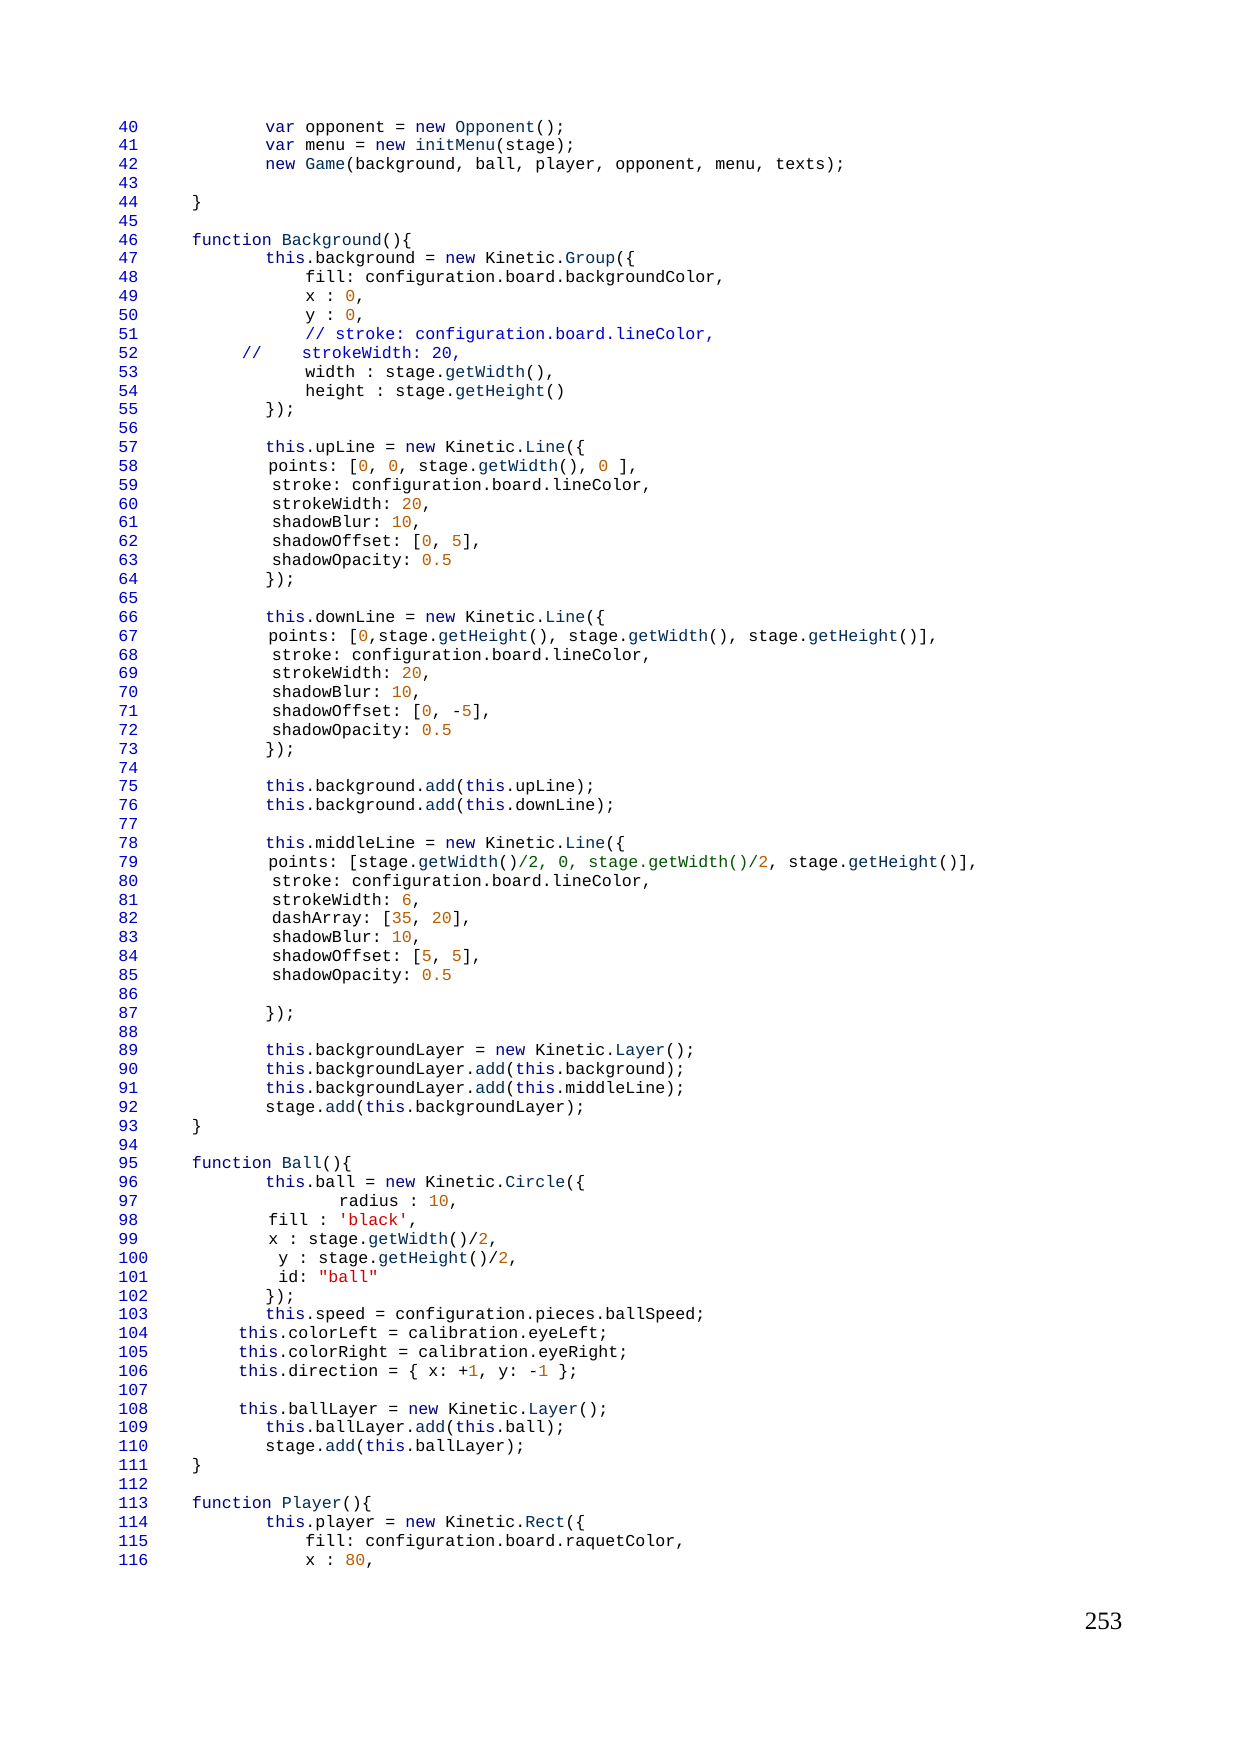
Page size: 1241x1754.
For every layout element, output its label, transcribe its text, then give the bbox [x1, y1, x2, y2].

text 77 [118, 816, 1122, 834]
text 66 this.downLine = new Kinetic.Line({ [118, 608, 1122, 627]
text 111 } [118, 1457, 1122, 1476]
text 99 x : stage.getWidth()/2, [118, 1231, 1122, 1249]
text 75 this.background.add(this.upLine); [118, 778, 1122, 797]
text 57 this.upLine = new Kinetic.Line({ [118, 439, 1122, 457]
text 46 function Background(){ [118, 231, 1122, 250]
text 102 }); [118, 1287, 1122, 1306]
text 41 var menu = new initMenu(stage); [118, 137, 1122, 156]
text 92 stage.add(this.backgroundLayer); [118, 1098, 1122, 1117]
text 58 points: [0, 0, stage.getWidth(), 0 ], [118, 457, 1122, 476]
text 48 fill: configuration.board.backgroundColor, [118, 269, 1122, 288]
text 65 [118, 589, 1122, 608]
text 62 shadowOffset: [0, 5], [118, 533, 1122, 552]
text 93 } [118, 1117, 1122, 1136]
text 52 // strokeWidth: 20, [118, 344, 1122, 363]
text 63 shadowOpacity: 0.5 [118, 552, 1122, 571]
text 50 y : 0, [118, 307, 1122, 326]
text 68 stroke: configuration.board.lineColor, [118, 646, 1122, 665]
text 94 [118, 1136, 1122, 1155]
text 49 x : 0, [118, 288, 1122, 307]
text 86 [118, 985, 1122, 1004]
text 67 points: [0,stage.getHeight(), stage.getWidth(), stage.getHeight()], [118, 627, 1122, 646]
text 42 new Game(background, ball, player, opponent, menu, texts); [118, 156, 1122, 175]
text 98 fill : 'black', [118, 1212, 1122, 1231]
text 64 }); [118, 571, 1122, 589]
text 51 // stroke: configuration.board.lineColor, [118, 326, 1122, 344]
text 115 fill: configuration.board.raquetColor, [118, 1532, 1122, 1551]
text 89 this.backgroundLayer = new Kinetic.Layer(); [118, 1042, 1122, 1061]
text 55 }); [118, 401, 1122, 420]
text 54 height : stage.getHeight() [118, 382, 1122, 401]
text 104 this.colorLeft = calibration.eyeLeft; [118, 1325, 1122, 1344]
text 44 } [118, 193, 1122, 212]
text 101 id: "ball" [118, 1268, 1122, 1287]
text 90 this.backgroundLayer.add(this.background); [118, 1061, 1122, 1080]
text 83 shadowBlur: 10, [118, 929, 1122, 948]
text 88 [118, 1023, 1122, 1042]
text 97 radius : 10, [118, 1193, 1122, 1212]
text 114 this.player = new Kinetic.Rect({ [118, 1513, 1122, 1532]
text 109 this.ballLayer.add(this.ball); [118, 1419, 1122, 1438]
text 95 function Ball(){ [118, 1155, 1122, 1174]
text 72 shadowOpacity: 0.5 [118, 721, 1122, 740]
text 69 strokeWidth: 20, [118, 665, 1122, 684]
text 107 [118, 1381, 1122, 1400]
text 110 stage.add(this.ballLayer); [118, 1438, 1122, 1457]
text 91 this.backgroundLayer.add(this.middleLine); [118, 1080, 1122, 1098]
text 76 this.background.add(this.downLine); [118, 797, 1122, 816]
text 61 shadowBlur: 10, [118, 514, 1122, 533]
text 79 points: [stage.getWidth()/2, 0, stage.getWidth()/2, stage.getHeight()], [118, 853, 1122, 872]
text 45 [118, 212, 1122, 231]
text 112 [118, 1476, 1122, 1494]
text 87 }); [118, 1004, 1122, 1023]
text 60 strokeWidth: 20, [118, 495, 1122, 514]
text 106 this.direction = { x: +1, y: -1 }; [118, 1362, 1122, 1381]
text 100 y : stage.getHeight()/2, [118, 1249, 1122, 1268]
text 70 shadowBlur: 10, [118, 684, 1122, 703]
text 73 }); [118, 740, 1122, 759]
text 78 this.middleLine = new Kinetic.Line({ [118, 834, 1122, 853]
text 74 [118, 759, 1122, 778]
text 80 stroke: configuration.board.lineColor, [118, 872, 1122, 891]
text 108 this.ballLayer = new Kinetic.Layer(); [118, 1400, 1122, 1419]
text 85 shadowOpacity: 0.5 [118, 967, 1122, 985]
text 53 width : stage.getWidth(), [118, 363, 1122, 382]
text 82 dashArray: [35, 20], [118, 910, 1122, 929]
text 103 this.speed = configuration.pieces.ballSpeed; [118, 1306, 1122, 1325]
text 105 this.colorRight = calibration.eyeRight; [118, 1344, 1122, 1362]
text 96 this.ball = new Kinetic.Circle({ [118, 1174, 1122, 1193]
text 47 this.background = new Kinetic.Group({ [118, 250, 1122, 269]
text 113 function Player(){ [118, 1494, 1122, 1513]
text 40 var opponent = new Opponent(); [118, 118, 1122, 137]
text 71 shadowOffset: [0, -5], [118, 703, 1122, 721]
text 84 shadowOffset: [5, 5], [118, 948, 1122, 967]
text 56 [118, 420, 1122, 439]
text 43 [118, 175, 1122, 193]
text 116 x : 80, [118, 1551, 1122, 1570]
text 59 stroke: configuration.board.lineColor, [118, 476, 1122, 495]
text 81 strokeWidth: 6, [118, 891, 1122, 910]
